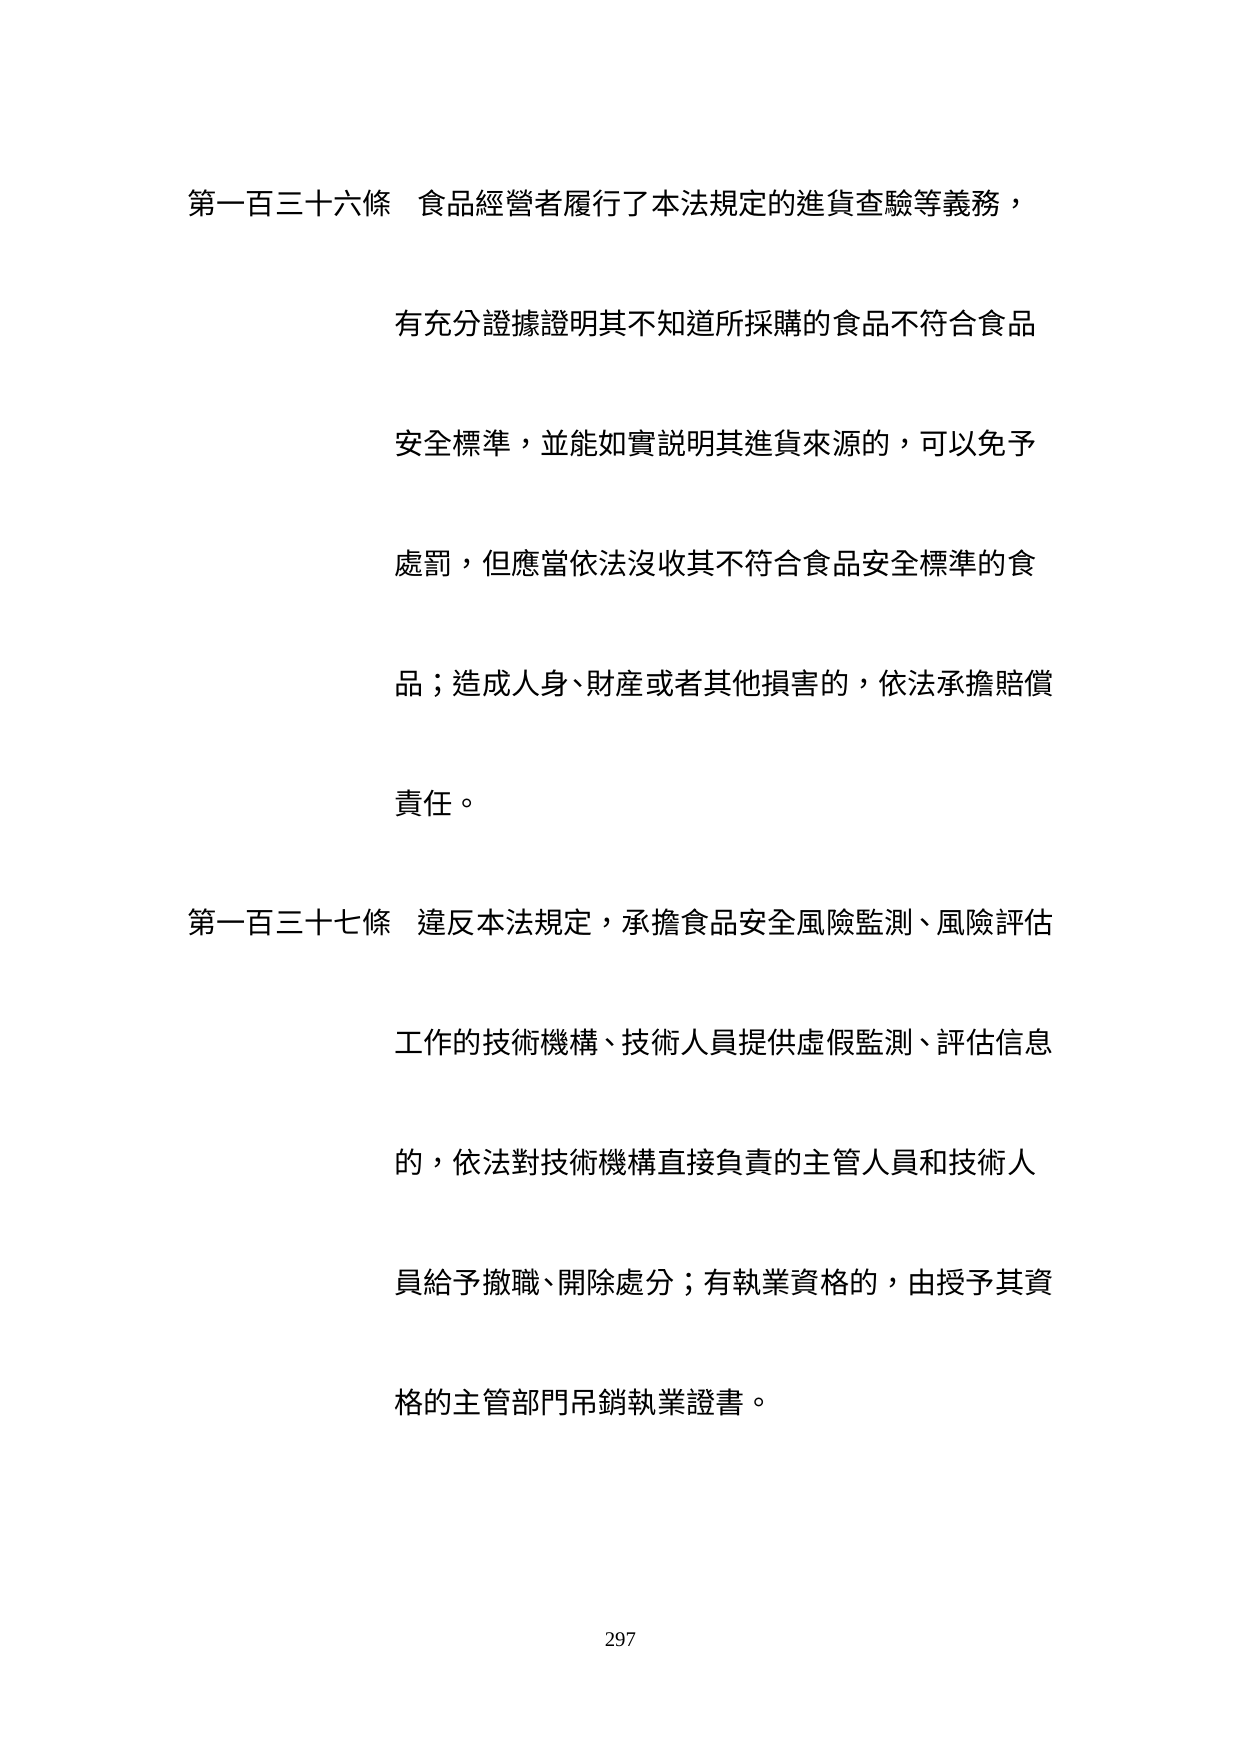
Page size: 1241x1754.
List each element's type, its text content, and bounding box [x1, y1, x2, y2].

subtitle 第一百三十七條 違反本法規定，承擔食品安全風險監測、風險評估工作的技術機構、技術人員提供虛假監測、評估信息的，依法對技術機構直接負責的主管人員和技術人員給予撤職、開除處分；有執業資格的，由授予其資格的主管部門吊銷執業證書。 [187, 883, 1053, 1438]
subtitle 第一百三十六條 食品經營者履行了本法規定的進貨查驗等義務，有充分證據證明其不知道所採購的食品不符合食品安全標準，並能如實説明其進貨來源的，可以免予處罰，但應當依法沒收其不符合食品安全標準的食品；造成人身、財産或者其他損害的，依法承擔賠償責任。 [187, 164, 1053, 839]
